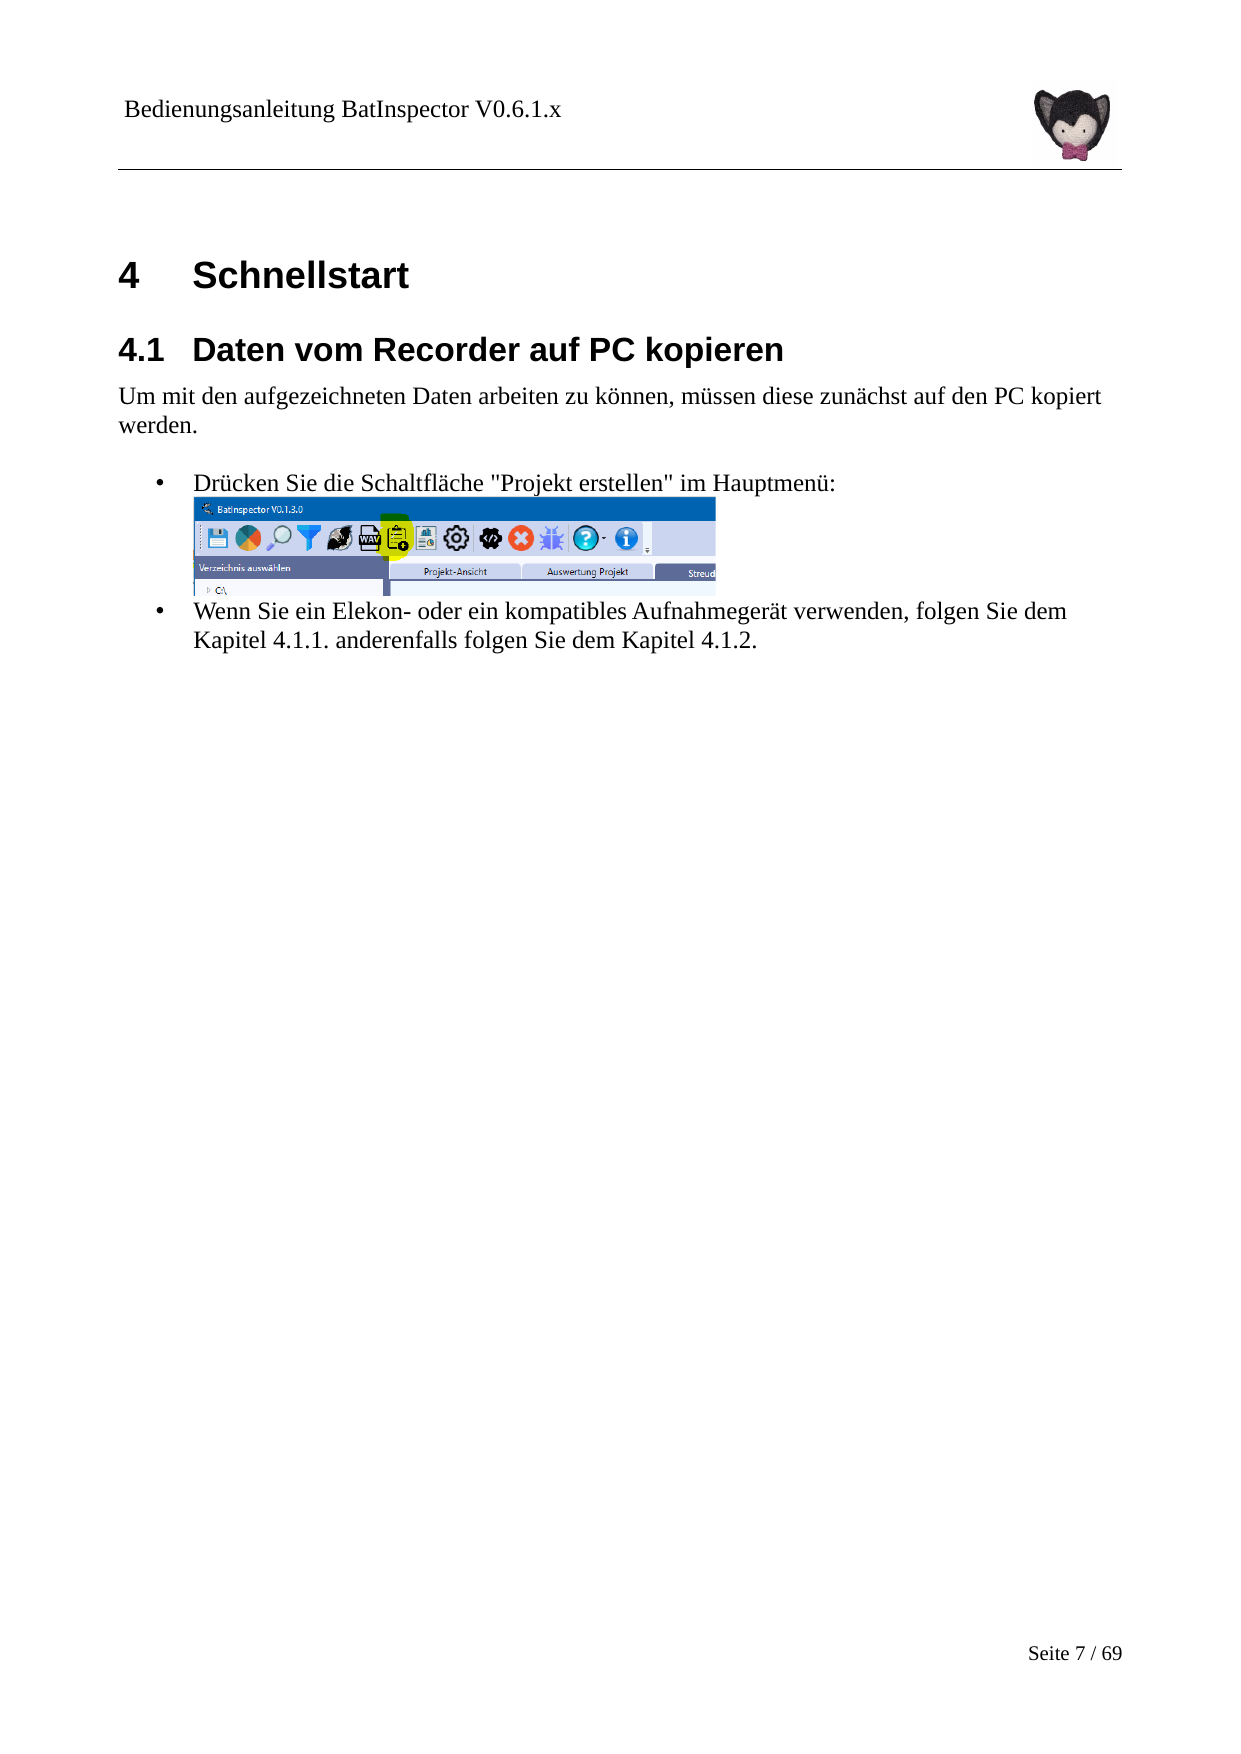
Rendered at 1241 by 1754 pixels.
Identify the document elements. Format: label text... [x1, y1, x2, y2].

list Drücken Sie die Schaltfläche "Projekt erstellen" im Hauptmenü: [156, 468, 1122, 496]
list Wenn Sie ein Elekon- oder ein kompatibles Aufnahmegerät verwenden, folgen Sie dem Kapitel 4.1.1. anderenfalls folgen Sie dem Kapitel 4.1.2. [156, 596, 1122, 653]
text Um mit den aufgezeichneten Daten arbeiten zu können, müssen diese zunächst auf den PC kopiert werden. [118, 381, 1122, 439]
picture [1030, 80, 1119, 169]
subtitle Daten vom Recorder auf PC kopieren [118, 330, 1122, 369]
subtitle Schnellstart [118, 253, 1122, 297]
picture [193, 496, 716, 596]
